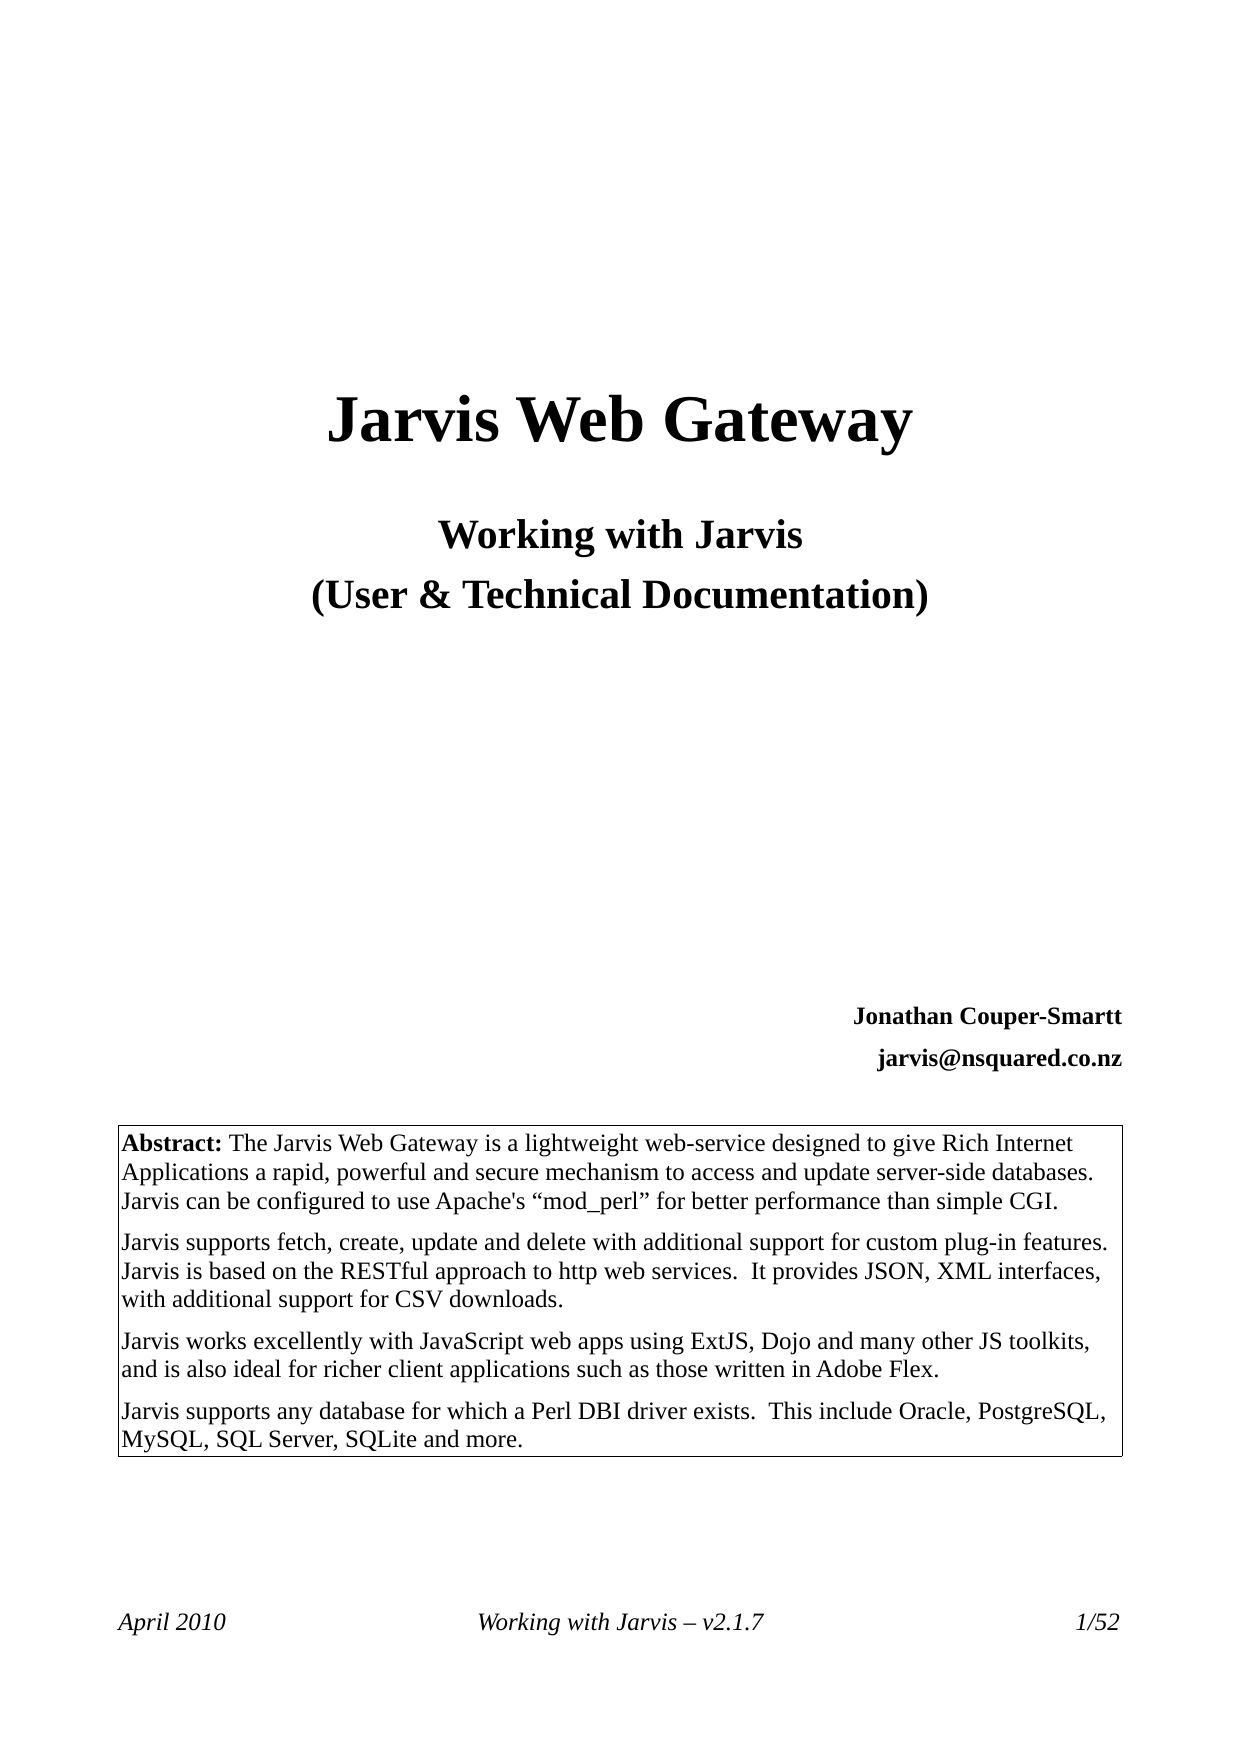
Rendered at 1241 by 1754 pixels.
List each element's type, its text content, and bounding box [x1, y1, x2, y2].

text Jarvis works excellently with JavaScript web apps using ExtJS, Dojo and many other JS toolkits, and is also ideal for richer client applications such as those written in Adobe Flex. [119, 1323, 1122, 1383]
text Working with Jarvis [118, 509, 1122, 557]
text Jarvis Web Gateway [118, 379, 1122, 456]
text Jonathan Couper-Smartt [118, 1001, 1122, 1030]
text (User & Technical Documentation) [118, 570, 1122, 618]
text jarvis@nsquared.co.nz [118, 1043, 1122, 1071]
text Abstract: The Jarvis Web Gateway is a lightweight web-service designed to give Rich Internet Applications a rapid, powerful and secure mechanism to access and update server-side databases. Jarvis can be configured to use Apache's “mod_perl” for better performance than simple CGI. [119, 1126, 1122, 1214]
text Jarvis supports fetch, create, update and delete with additional support for custom plug-in features. Jarvis is based on the RESTful approach to http web services. It provides JSON, XML interfaces, with additional support for CSV downloads. [119, 1224, 1122, 1313]
text Jarvis supports any database for which a Perl DBI driver exists. This include Oracle, PostgreSQL, MySQL, SQL Server, SQLite and more. [119, 1393, 1122, 1456]
